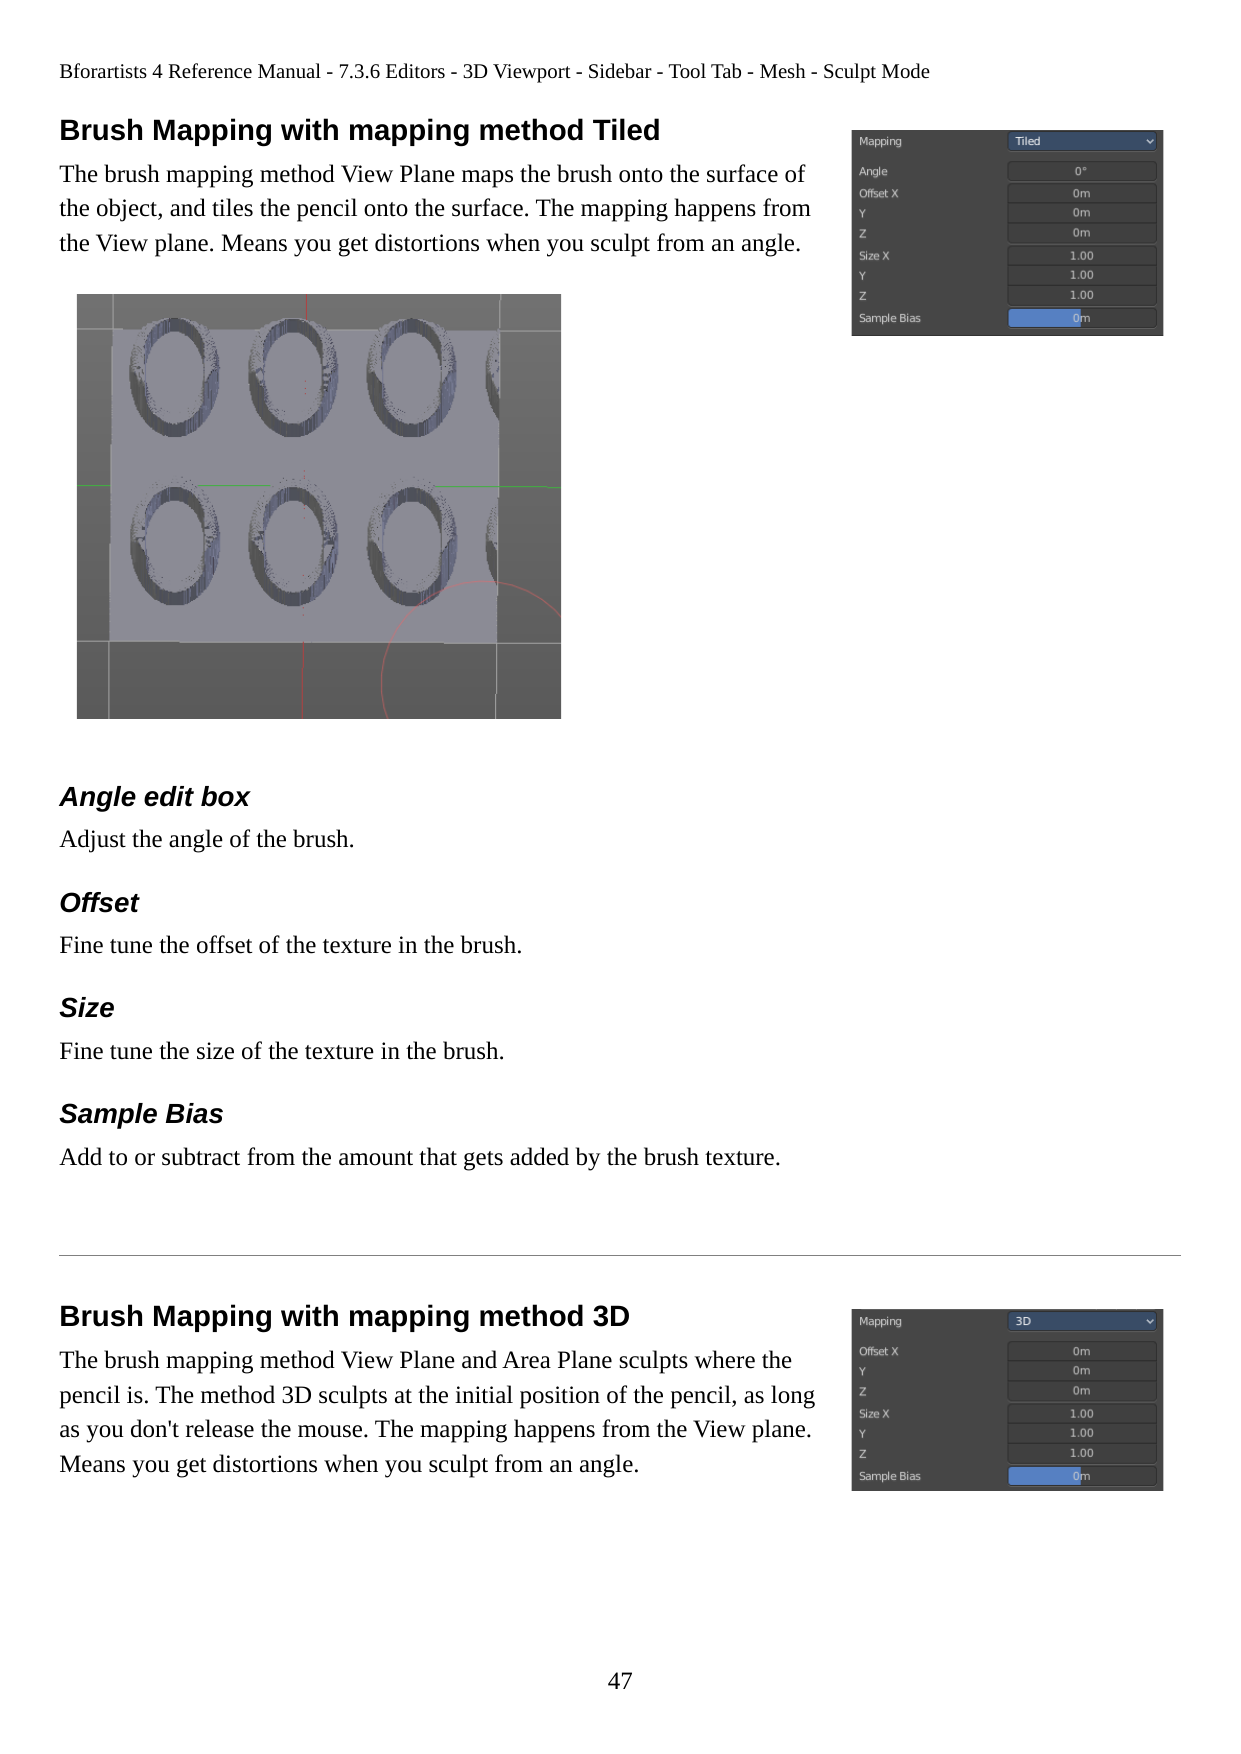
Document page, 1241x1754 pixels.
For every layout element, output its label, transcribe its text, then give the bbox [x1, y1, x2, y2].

picture [851, 1309, 1164, 1491]
subtitle Sample Bias [59, 1098, 1181, 1130]
subtitle Offset [59, 886, 1181, 918]
text Fine tune the size of the texture in the brush. [59, 1036, 1181, 1065]
text Fine tune the offset of the texture in the brush. [59, 930, 1181, 959]
subtitle Brush Mapping with mapping method Tiled [59, 113, 1181, 146]
text Adjust the angle of the brush. [59, 824, 1181, 853]
subtitle Size [59, 992, 1181, 1024]
subtitle Brush Mapping with mapping method 3D [59, 1299, 1181, 1333]
text The brush mapping method View Plane and Area Plane sculpts where the pencil is. The method 3D sculpts at the initial position of the pencil, as long as you don't release the mouse. The mapping happens from the View plane. Means you get distortions when you sculpt from an angle. [59, 1345, 851, 1477]
picture [76, 294, 562, 719]
text Add to or subtract from the amount that gets added by the brush texture. [59, 1142, 1181, 1171]
text The brush mapping method View Plane maps the brush onto the surface of the object, and tiles the pencil onto the surface. The mapping happens from the View plane. Means you get distortions when you sculpt from an angle. [59, 159, 851, 257]
subtitle Angle edit box [59, 780, 1181, 812]
picture [851, 130, 1164, 336]
